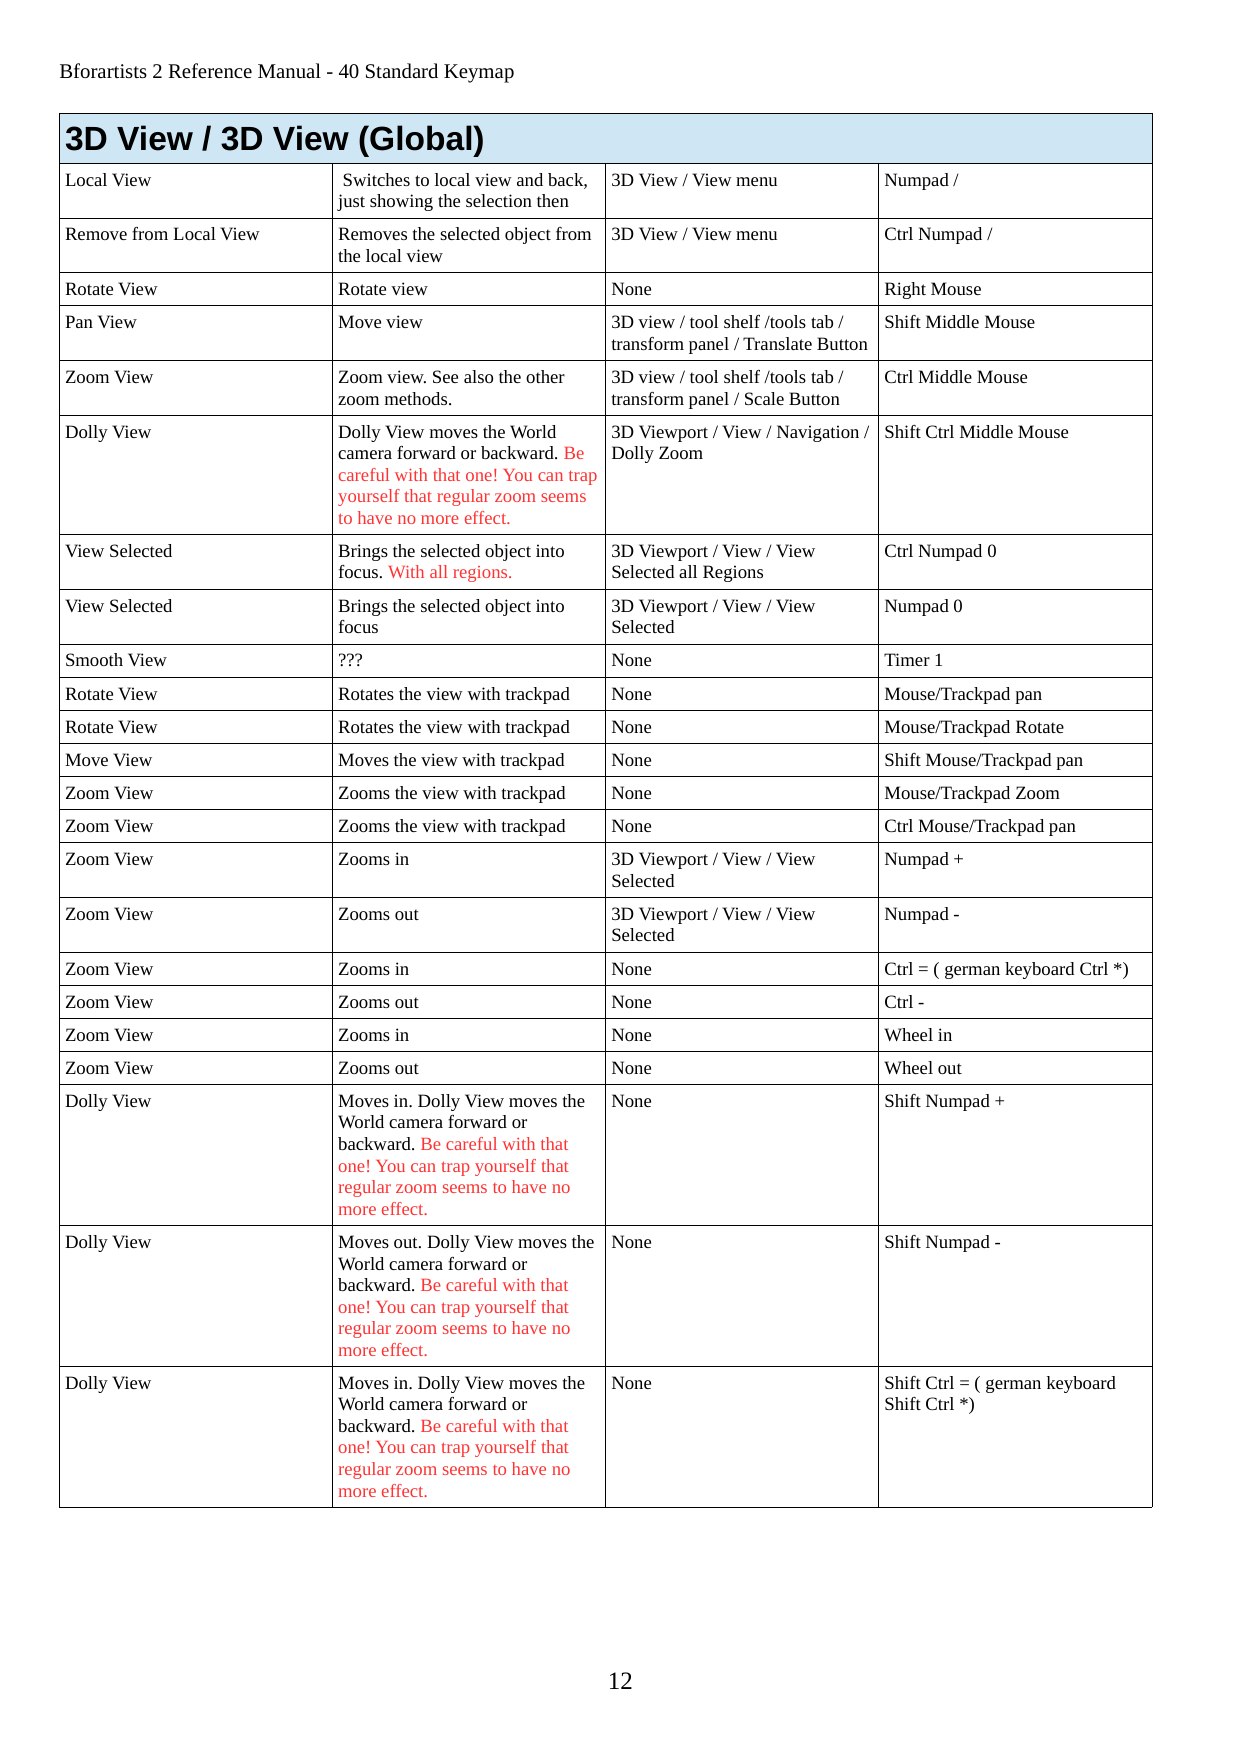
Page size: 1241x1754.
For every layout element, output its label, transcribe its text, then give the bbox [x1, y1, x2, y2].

table_cell Removes the selected object from the local view [333, 219, 605, 272]
table_cell Moves in. Dolly View moves the World camera forward or backward. Be careful with that one! You can trap yourself that regular zoom seems to have no more effect. [333, 1085, 605, 1225]
table_cell Zooms the view with trackpad [333, 810, 605, 842]
table_cell Zooms out [333, 1052, 605, 1084]
table_cell Shift Ctrl = ( german keyboard Shift Ctrl *) [879, 1367, 1152, 1507]
table_cell Zoom View [60, 810, 332, 842]
table_cell ??? [333, 645, 605, 677]
table_cell View Selected [60, 590, 332, 643]
table_cell None [606, 810, 878, 842]
table_cell Mouse/Trackpad Zoom [879, 777, 1152, 809]
table_cell None [606, 1226, 878, 1366]
table_cell Zoom View [60, 1019, 332, 1051]
table_cell Ctrl = ( german keyboard Ctrl *) [879, 953, 1152, 985]
table_cell Numpad + [879, 843, 1152, 897]
table_cell Zoom View [60, 1052, 332, 1084]
table_cell Shift Numpad - [879, 1226, 1152, 1366]
table_cell Rotates the view with trackpad [333, 711, 605, 743]
table_cell Rotate view [333, 273, 605, 305]
table_cell Rotate View [60, 711, 332, 743]
table_cell Dolly View moves the World camera forward or backward. Be careful with that one! You can trap yourself that regular zoom seems to have no more effect. [333, 416, 605, 534]
table_cell Zooms out [333, 898, 605, 952]
table_cell Mouse/Trackpad pan [879, 678, 1152, 710]
table_cell Zoom View [60, 986, 332, 1018]
table_cell Shift Ctrl Middle Mouse [879, 416, 1152, 534]
table_cell Rotate View [60, 678, 332, 710]
table_cell Ctrl Middle Mouse [879, 361, 1152, 415]
table_header 3D View / 3D View (Global) [60, 114, 1152, 163]
table_cell Numpad - [879, 898, 1152, 952]
table_cell Zoom View [60, 361, 332, 415]
table_cell Zooms in [333, 953, 605, 985]
table_cell Numpad 0 [879, 590, 1152, 643]
table_cell Zoom View [60, 898, 332, 952]
table_cell Zoom View [60, 953, 332, 985]
table_cell Dolly View [60, 416, 332, 534]
table_cell Dolly View [60, 1367, 332, 1507]
table_cell Ctrl Numpad 0 [879, 535, 1152, 589]
table_cell 3D view / tool shelf /tools tab / transform panel / Scale Button [606, 361, 878, 415]
table_cell Shift Mouse/Trackpad pan [879, 744, 1152, 776]
table_cell 3D View / View menu [606, 219, 878, 272]
table_cell 3D Viewport / View / View Selected [606, 898, 878, 952]
table_cell None [606, 678, 878, 710]
table_cell None [606, 645, 878, 677]
table_cell Dolly View [60, 1226, 332, 1366]
table_cell Remove from Local View [60, 219, 332, 272]
table_cell None [606, 1052, 878, 1084]
table_cell Mouse/Trackpad Rotate [879, 711, 1152, 743]
table_cell Zooms out [333, 986, 605, 1018]
table_cell Right Mouse [879, 273, 1152, 305]
table_cell Zooms the view with trackpad [333, 777, 605, 809]
table_cell Numpad / [879, 164, 1152, 217]
table_cell 3D Viewport / View / Navigation / Dolly Zoom [606, 416, 878, 534]
table_cell 3D Viewport / View / View Selected [606, 843, 878, 897]
table_cell Wheel out [879, 1052, 1152, 1084]
table_cell Pan View [60, 306, 332, 360]
table_cell None [606, 986, 878, 1018]
table_cell Rotates the view with trackpad [333, 678, 605, 710]
table_cell Moves the view with trackpad [333, 744, 605, 776]
table_cell Local View [60, 164, 332, 217]
table_cell Zoom View [60, 777, 332, 809]
table_cell Shift Middle Mouse [879, 306, 1152, 360]
table_cell Moves in. Dolly View moves the World camera forward or backward. Be careful with that one! You can trap yourself that regular zoom seems to have no more effect. [333, 1367, 605, 1507]
table_cell 3D Viewport / View / View Selected all Regions [606, 535, 878, 589]
table_cell Switches to local view and back, just showing the selection then [333, 164, 605, 217]
table_cell Ctrl Mouse/Trackpad pan [879, 810, 1152, 842]
table_cell None [606, 273, 878, 305]
table_cell 3D view / tool shelf /tools tab / transform panel / Translate Button [606, 306, 878, 360]
table_cell Rotate View [60, 273, 332, 305]
table_cell Brings the selected object into focus [333, 590, 605, 643]
table_cell Dolly View [60, 1085, 332, 1225]
table_cell None [606, 744, 878, 776]
table_cell None [606, 1019, 878, 1051]
table_cell 3D View / View menu [606, 164, 878, 217]
table_cell Move view [333, 306, 605, 360]
table_cell Zoom View [60, 843, 332, 897]
table_cell Zooms in [333, 1019, 605, 1051]
table_cell None [606, 777, 878, 809]
table_cell None [606, 1085, 878, 1225]
table_cell Ctrl - [879, 986, 1152, 1018]
table_cell None [606, 953, 878, 985]
table_cell Shift Numpad + [879, 1085, 1152, 1225]
table_cell Ctrl Numpad / [879, 219, 1152, 272]
table_cell Timer 1 [879, 645, 1152, 677]
table_cell Moves out. Dolly View moves the World camera forward or backward. Be careful with that one! You can trap yourself that regular zoom seems to have no more effect. [333, 1226, 605, 1366]
table_cell Move View [60, 744, 332, 776]
table_cell None [606, 1367, 878, 1507]
table_cell View Selected [60, 535, 332, 589]
table_cell Smooth View [60, 645, 332, 677]
table_cell Zooms in [333, 843, 605, 897]
table_cell Brings the selected object into focus. With all regions. [333, 535, 605, 589]
table_cell None [606, 711, 878, 743]
table_cell Zoom view. See also the other zoom methods. [333, 361, 605, 415]
table_cell 3D Viewport / View / View Selected [606, 590, 878, 643]
table_cell Wheel in [879, 1019, 1152, 1051]
